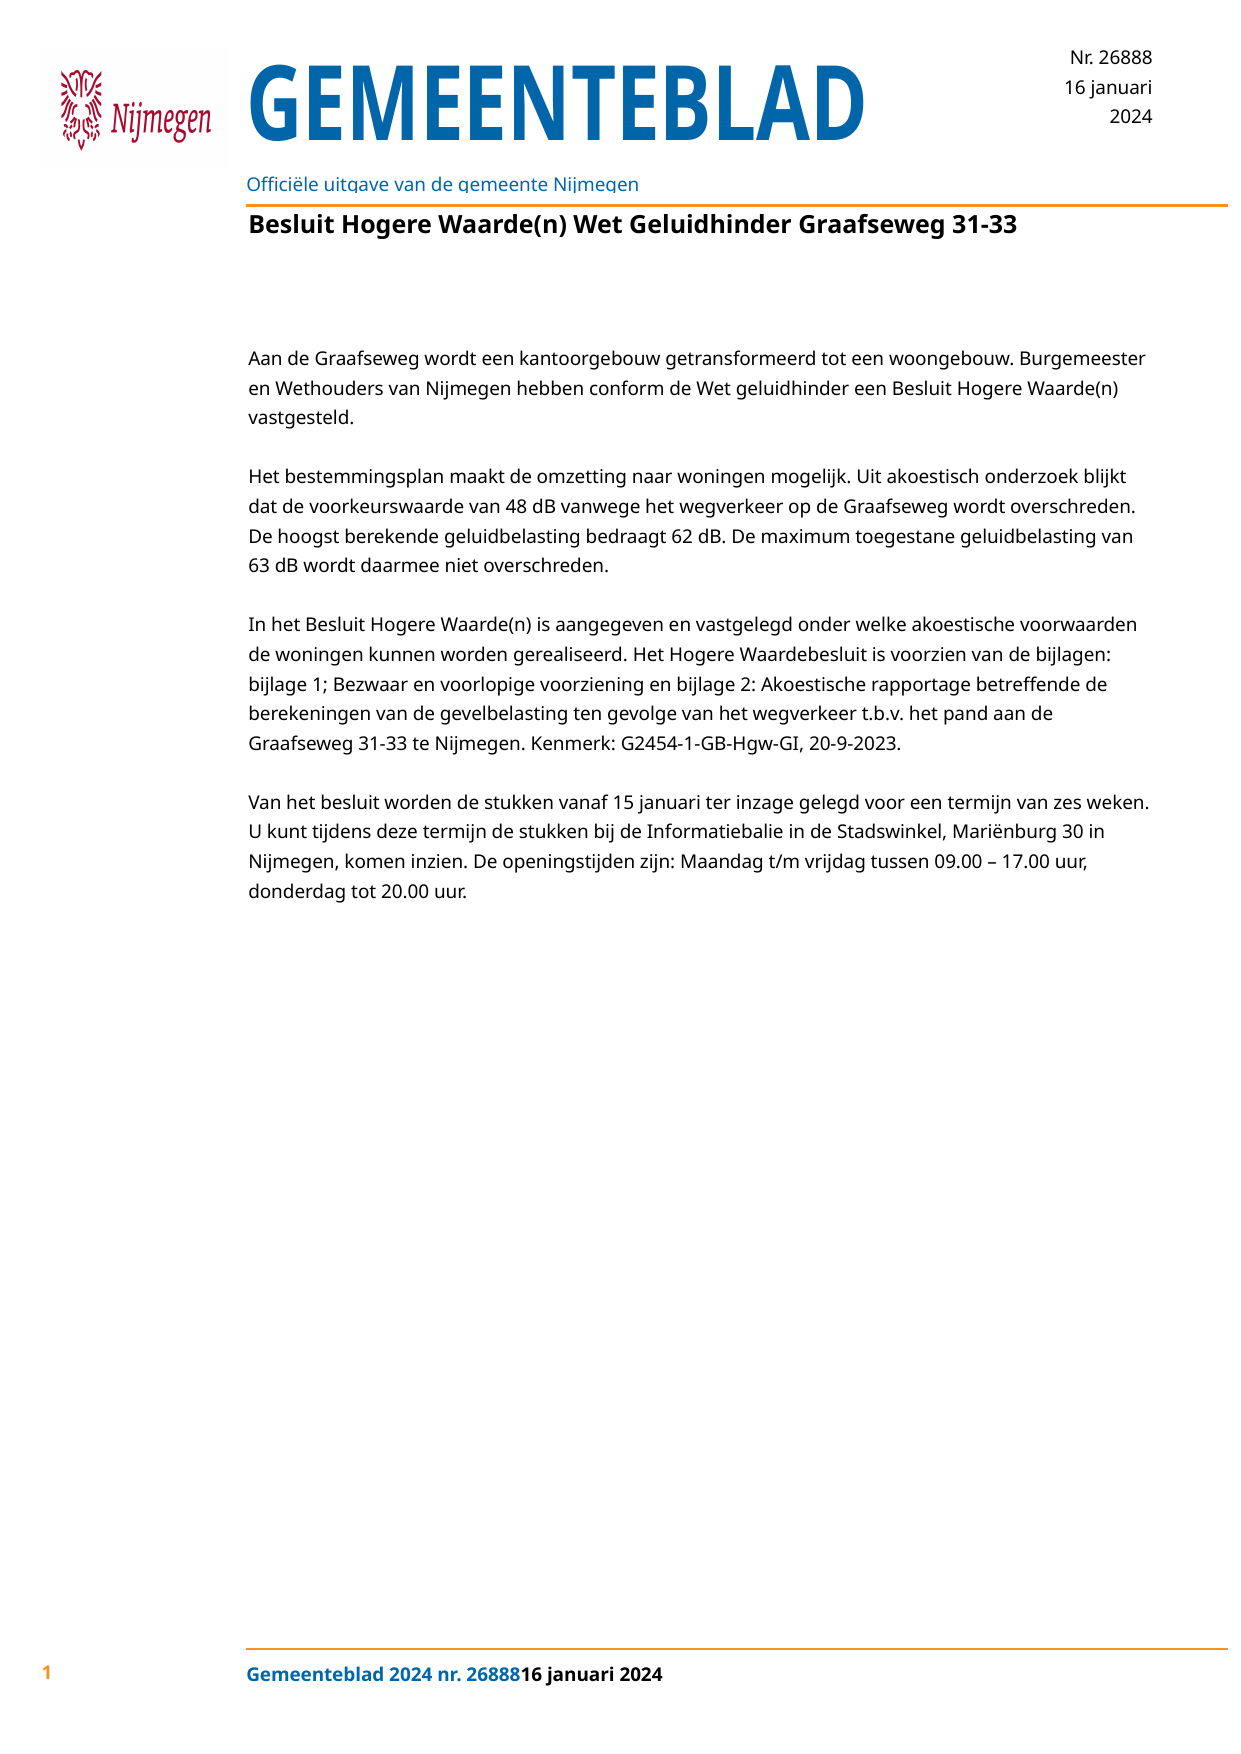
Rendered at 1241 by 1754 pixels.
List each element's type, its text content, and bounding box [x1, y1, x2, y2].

text Besluit Hogere Waarde(n) Wet Geluidhinder Graafseweg 31-33 [248, 207, 1152, 241]
picture [41, 47, 231, 172]
text In het Besluit Hogere Waarde(n) is aangegeven en vastgelegd onder welke akoestische voorwaarden de woningen kunnen worden gerealiseerd. Het Hogere Waardebesluit is voorzien van de bijlagen: bijlage 1; Bezwaar en voorlopige voorziening en bijlage 2: Akoestische rapportage betreffende de berekeningen van de gevelbelasting ten gevolge van het wegverkeer t.b.v. het pand aan de Graafseweg 31-33 te Nijmegen. Kenmerk: G2454-1-GB-Hgw-GI, 20-9-2023. [248, 612, 1152, 756]
text Aan de Graafseweg wordt een kantoorgebouw getransformeerd tot een woongebouw. Burgemeester en Wethouders van Nijmegen hebben conform de Wet geluidhinder een Besluit Hogere Waarde(n) vastgesteld. [248, 345, 1152, 430]
text Van het besluit worden de stukken vanaf 15 januari ter inzage gelegd voor een termijn van zes weken. U kunt tijdens deze termijn de stukken bij de Informatiebalie in de Stadswinkel, Mariënburg 30 in Nijmegen, komen inzien. De openingstijden zijn: Maandag t/m vrijdag tussen 09.00 – 17.00 uur, donderdag tot 20.00 uur. [248, 789, 1152, 903]
text Het bestemmingsplan maakt de omzetting naar woningen mogelijk. Uit akoestisch onderzoek blijkt dat de voorkeurswaarde van 48 dB vanwege het wegverkeer op de Graafseweg wordt overschreden. De hoogst berekende geluidbelasting bedraagt 62 dB. De maximum toegestane geluidbelasting van 63 dB wordt daarmee niet overschreden. [248, 464, 1152, 578]
